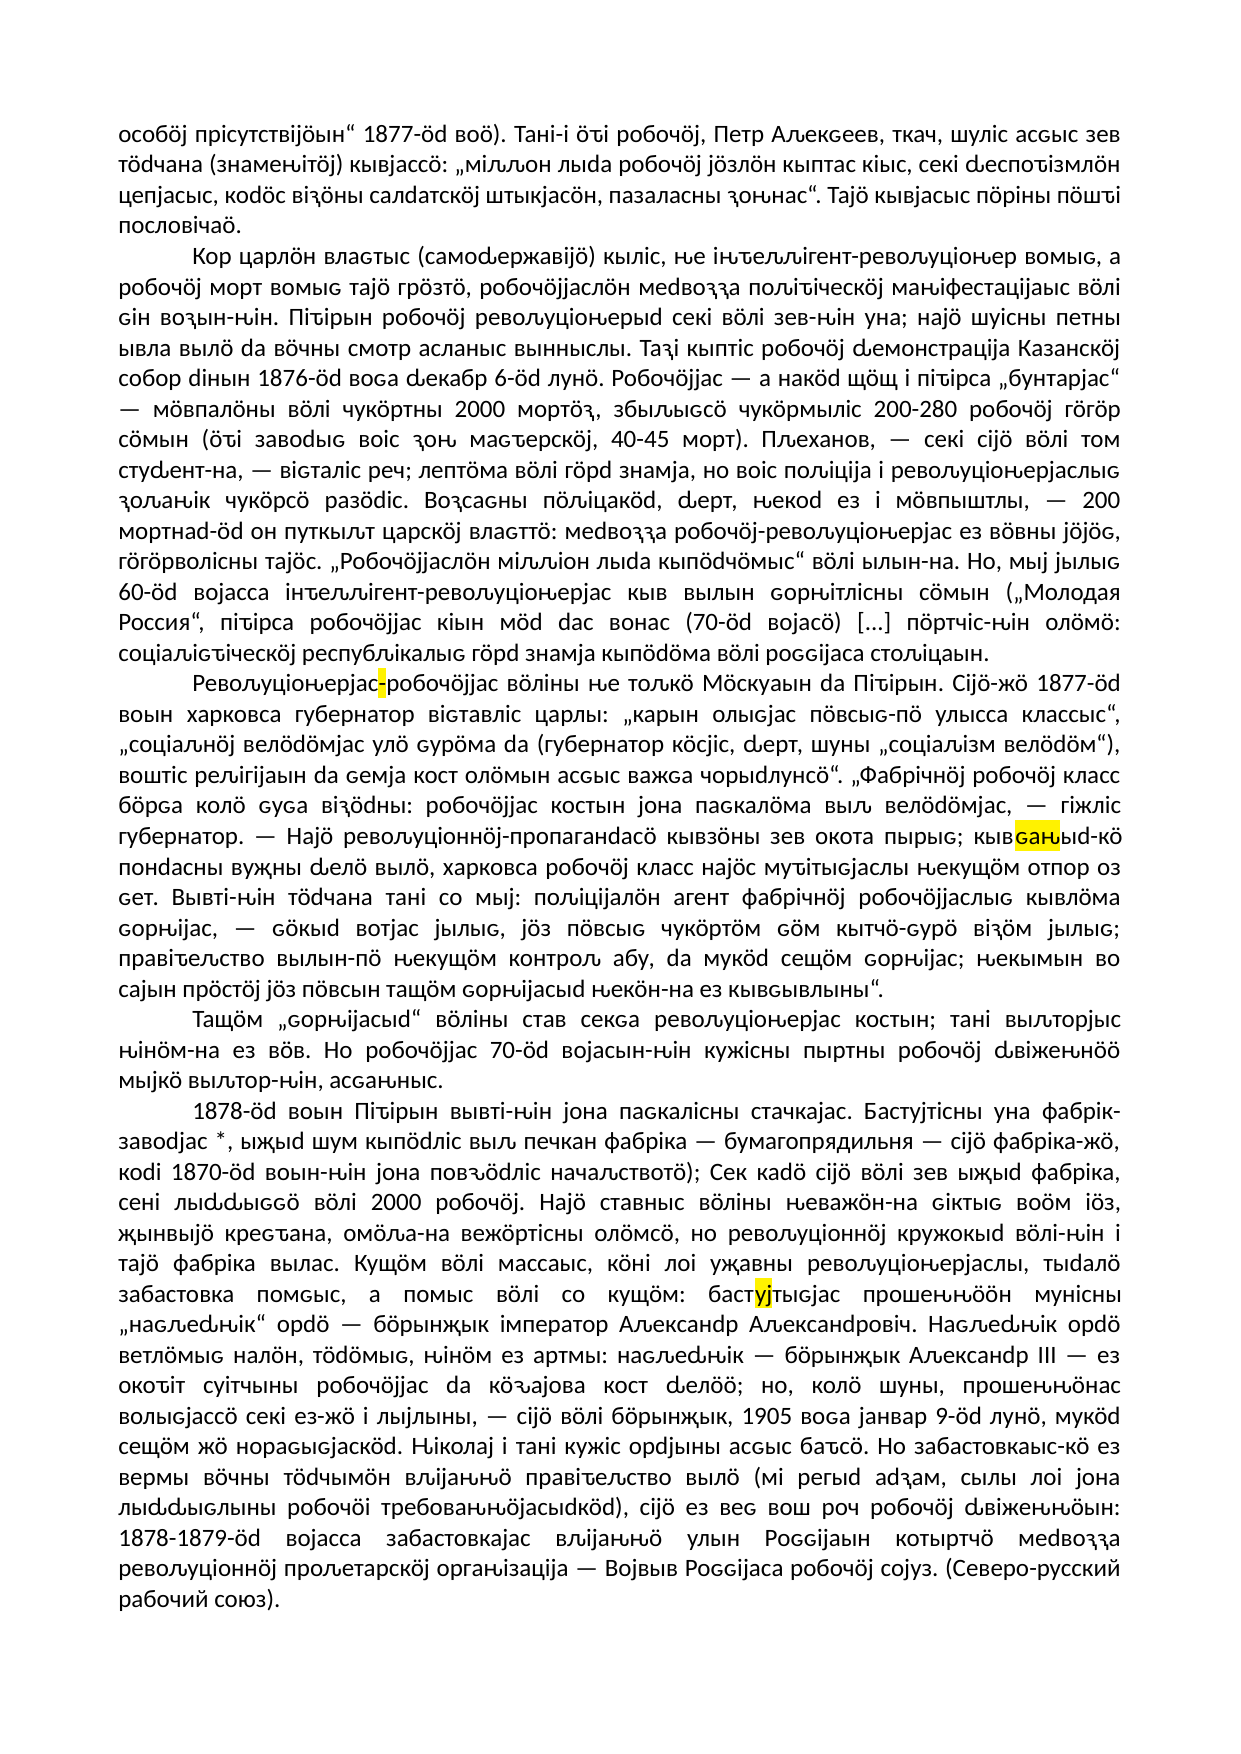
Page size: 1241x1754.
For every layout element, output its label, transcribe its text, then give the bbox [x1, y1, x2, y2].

text Кор царлӧн влаԍтыс (самоԃержавіјӧ) кыліс, ԋе іԋԏеԉԉігент-ревоԉуціоԋер вомыԍ, а робочӧј морт вомыԍ тајӧ грӧзтӧ, робочӧјјаслӧн меԁвоԇԇа поԉіԏіческӧј маԋіфестаціјаыс вӧлі ԍін воԇын-ԋін. Піԏірын робочӧј ревоԉуціоԋерыԁ секі вӧлі зев-ԋін уна; најӧ шуісны петны ывла вылӧ ԁа вӧчны смотр асланыс вынныслы. Таԇі кыптіс робочӧј ԃемонстраціја Казанскӧј собор ԁінын 1876-ӧԁ воԍа ԃекабр 6-ӧԁ лунӧ. Робочӧјјас — а накӧԁ щӧщ і піԏірса „бунтарјас“ — мӧвпалӧны вӧлі чукӧртны 2000 мортӧԇ, збыԉыԍсӧ чукӧрмыліс 200-280 робочӧј гӧгӧр сӧмын (ӧԏі завоԁыԍ воіс ԇоԋ маԍԏерскӧј, 40-45 морт). Пԉеханов, — секі сіјӧ вӧлі том стуԃент-на, — віԍталіс реч; лептӧма вӧлі гӧрԁ знамја, но воіс поԉіціја і ревоԉуціоԋерјаслыԍ ԇоԉаԋік чукӧрсӧ разӧԁіс. Воԇсаԍны пӧԉіцакӧԁ, ԃерт, ԋекоԁ ез і мӧвпыштлы, — 200 мортнаԁ-ӧԁ он путкыԉт царскӧј влаԍттӧ: меԁвоԇԇа робочӧј-ревоԉуціоԋерјас ез вӧвны јӧјӧԍ, гӧгӧрволісны тајӧс. „Робочӧјјаслӧн міԉԉіон лыԁа кыпӧԁчӧмыс“ вӧлі ылын-на. Но, мыј јылыԍ 60-ӧԁ војасса інԏеԉԉігент-ревоԉуціоԋерјас кыв вылын ԍорԋітлісны сӧмын („Молодая Россия“, піԏірса робочӧјјас кіын мӧԁ ԁас вонас (70-ӧԁ војасӧ) [...] пӧртчіс-ԋін олӧмӧ: соціаԉіԍԏіческӧј респубԉікалыԍ гӧрԁ знамја кыпӧԁӧма вӧлі роԍԍіјаса стоԉіцаын. [118, 240, 1122, 667]
text Ревоԉуціоԋерјас-робочӧјјас вӧліны ԋе тоԉкӧ Мӧскуаын ԁа Піԏірын. Сіјӧ-жӧ 1877-ӧԁ воын харковса губернатор віԍтавліс царлы: „карын олыԍјас пӧвсыԍ-пӧ улысса классыс“, „соціаԉнӧј велӧԁӧмјас улӧ ԍурӧма ԁа (губернатор кӧсјіс, ԃерт, шуны „соціаԉізм велӧԁӧм“), воштіс реԉігіјаын ԁа ԍемја кост олӧмын асԍыс важԍа чорыԁлунсӧ“. „Фабрічнӧј робочӧј класс бӧрԍа колӧ ԍуԍа віԇӧԁны: робочӧјјас костын јона паԍкалӧма выԉ велӧԁӧмјас, — гіжліс губернатор. — Најӧ ревоԉуціоннӧј-пропаганԁасӧ кывзӧны зев окота пырыԍ; кывԍаԋыԁ-кӧ понԁасны вуҗны ԃелӧ вылӧ, харковса робочӧј класс најӧс муԏітыԍјаслы ԋекущӧм отпор оз ԍет. Вывті-ԋін тӧԁчана тані со мыј: поԉіціјалӧн агент фабрічнӧј робочӧјјаслыԍ кывлӧма ԍорԋіјас, — ԍӧкыԁ вотјас јылыԍ, јӧз пӧвсыԍ чукӧртӧм ԍӧм кытчӧ-ԍурӧ віԇӧм јылыԍ; правіԏеԉство вылын-пӧ ԋекущӧм контроԉ абу, ԁа мукӧԁ сещӧм ԍорԋіјас; ԋекымын во сајын прӧстӧј јӧз пӧвсын тащӧм ԍорԋіјасыԁ ԋекӧн-на ез кывԍывлыны“. [118, 667, 1122, 1003]
text особӧј прісутствіјӧын“ 1877-ӧԁ воӧ). Тані-і ӧԏі робочӧј, Петр Аԉекԍеев, ткач, шуліс асԍыс зев тӧԁчана (знамеԋітӧј) кывјассӧ: „міԉԉон лыԁа робочӧј јӧзлӧн кыптас кіыс, секі ԃеспоԏізмлӧн цепјасыс, коԁӧс віԇӧны салԁатскӧј штыкјасӧн, пазаласны ԇоԋнас“. Тајӧ кывјасыс пӧріны пӧшԏі пословічаӧ. [118, 118, 1122, 240]
text 1878-ӧԁ воын Піԏірын вывті-ԋін јона паԍкалісны стачкајас. Бастујтісны уна фабрік-завоԁјас *, ыҗыԁ шум кыпӧԁліс выԉ печкан фабріка — бумагопрядильня — сіјӧ фабріка-жӧ, коԁі 1870-ӧԁ воын-ԋін јона повԅӧԁліс начаԉствотӧ); Сек каԁӧ сіјӧ вӧлі зев ыҗыԁ фабріка, сені лыԃԃыԍԍӧ вӧлі 2000 робочӧј. Најӧ ставныс вӧліны ԋеважӧн-на ԍіктыԍ воӧм іӧз, җынвыјӧ креԍԏана, омӧԉа-на вежӧртісны олӧмсӧ, но ревоԉуціоннӧј кружокыԁ вӧлі-ԋін і тајӧ фабріка вылас. Кущӧм вӧлі массаыс, кӧні лоі уҗавны ревоԉуціоԋерјаслы, тыԁалӧ забастовка помԍыс, а помыс вӧлі со кущӧм: бастујтыԍјас прошеԋԋӧӧн мунісны „наԍԉеԃԋік“ орԁӧ — бӧрынҗык імператор Аԉексанԁр Аԉексанԁровіч. Наԍԉеԃԋік орԁӧ ветлӧмыԍ налӧн, тӧԁӧмыԍ, ԋінӧм ез артмы: наԍԉеԃԋік — бӧрынҗык Аԉексанԁр III — ез окоԏіт суітчыны робочӧјјас ԁа кӧԅајова кост ԃелӧӧ; но, колӧ шуны, прошеԋԋӧнас волыԍјассӧ секі ез-жӧ і лыјлыны, — сіјӧ вӧлі бӧрынҗык, 1905 воԍа јанвар 9-ӧԁ лунӧ, мукӧԁ сещӧм жӧ нораԍыԍјаскӧԁ. Ԋіколај і тані кужіс орԁјыны асԍыс баԏсӧ. Но забастовкаыс-кӧ ез вермы вӧчны тӧԁчымӧн вԉіјаԋԋӧ правіԏеԉство вылӧ (мі регыԁ аԁԇам, сылы лоі јона лыԃԃыԍлыны робочӧі требоваԋԋӧјасыԁкӧԁ), сіјӧ ез веԍ вош роч робочӧј ԃвіжеԋԋӧын: 1878-1879-ӧԁ војасса забастовкајас вԉіјаԋԋӧ улын Роԍԍіјаын котыртчӧ меԁвоԇԇа ревоԉуціоннӧј проԉетарскӧј оргаԋізаціја — Војвыв Роԍԍіјаса робочӧј сојуз. (Северо-русский рабочий союз). [118, 1095, 1122, 1614]
text Тащӧм „ԍорԋіјасыԁ“ вӧліны став секԍа ревоԉуціоԋерјас костын; тані выԉторјыс ԋінӧм-на ез вӧв. Но робочӧјјас 70-ӧԁ војасын-ԋін кужісны пыртны робочӧј ԃвіжеԋнӧӧ мыјкӧ выԉтор-ԋін, асԍаԋныс. [118, 1003, 1122, 1095]
